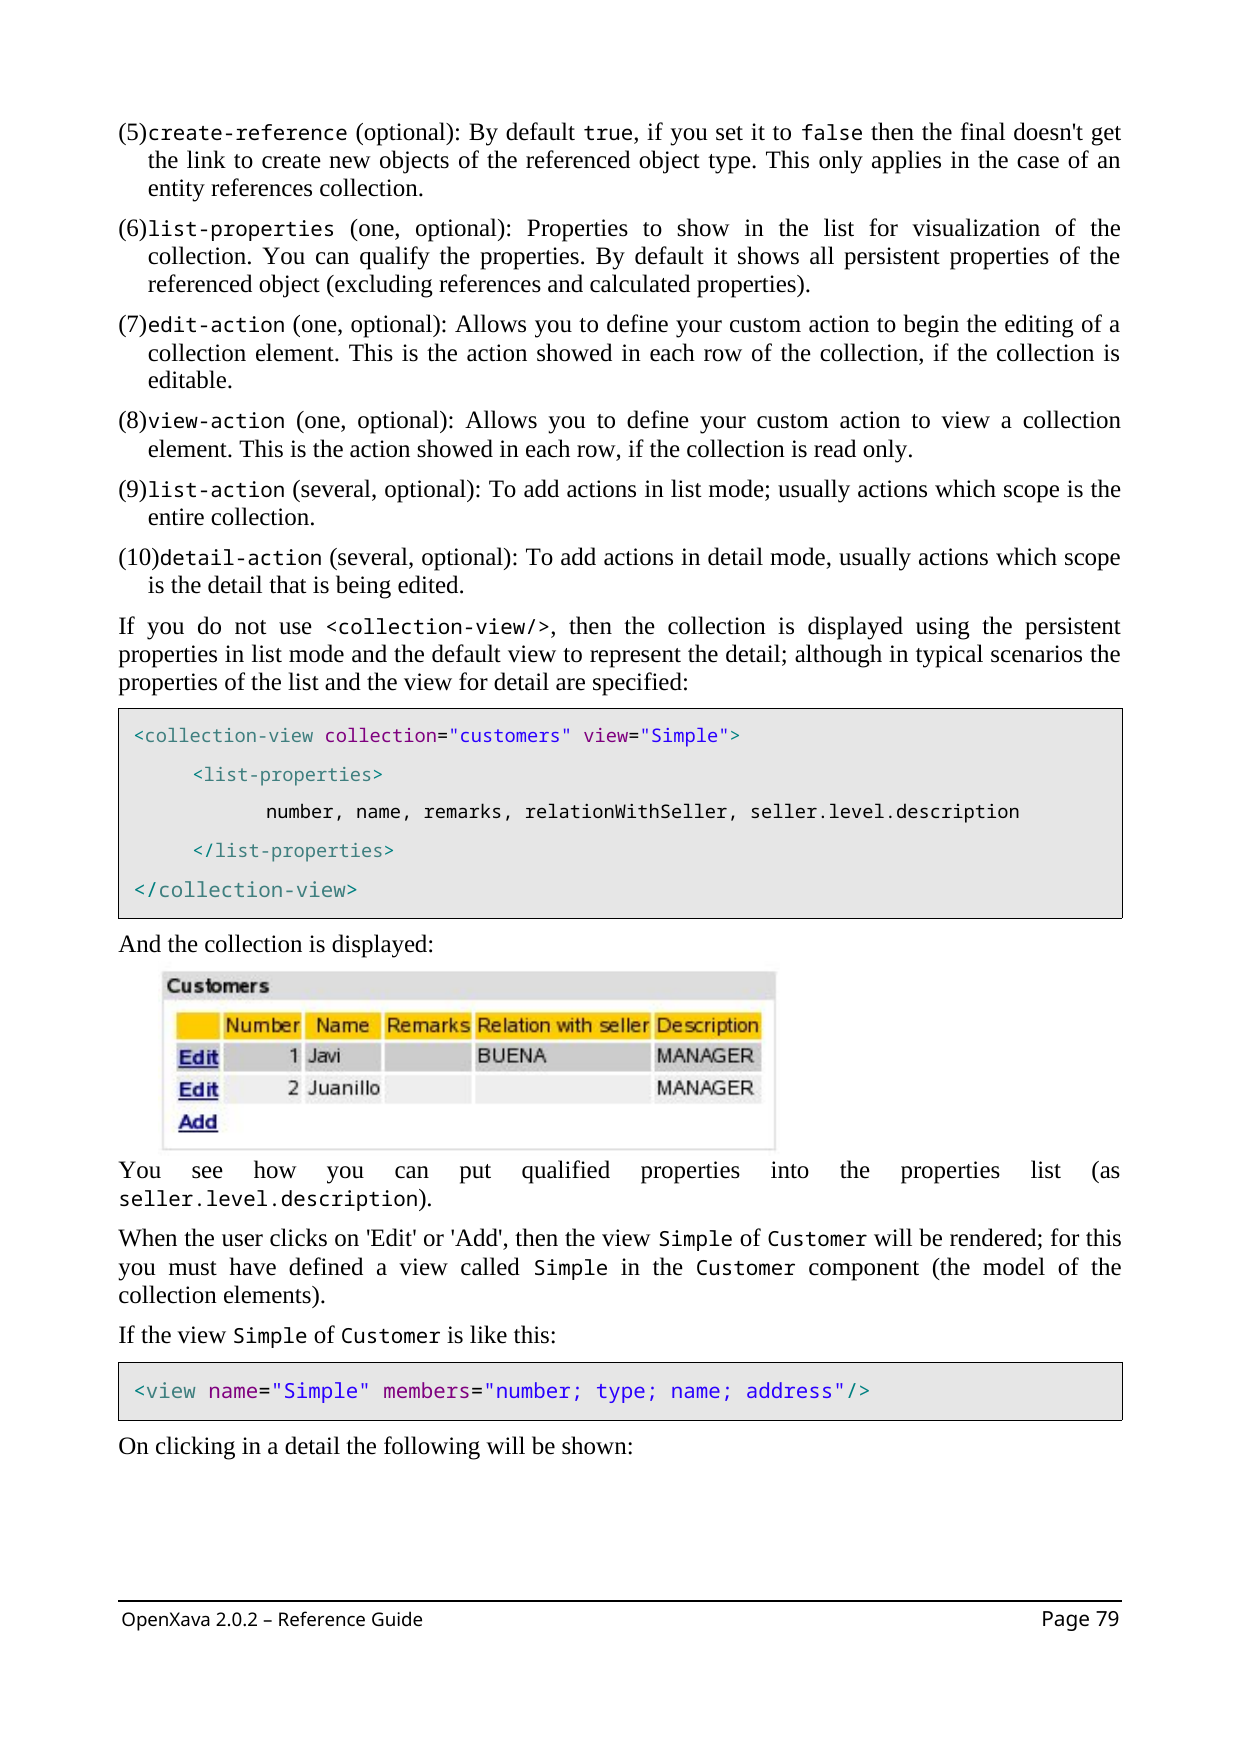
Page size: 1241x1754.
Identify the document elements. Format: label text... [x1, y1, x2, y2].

list detail-action (several, optional): To add actions in detail mode, usually actions which scope is the detail that is being edited. [118, 543, 1122, 599]
list list-action (several, optional): To add actions in list mode; usually actions which scope is the entire collection. [118, 475, 1122, 531]
list view-action (one, optional): Allows you to define your custom action to view a collection element. This is the action showed in each row, if the collection is read only. [118, 407, 1122, 462]
picture [157, 961, 789, 1156]
text And the collection is displayed: [118, 931, 1122, 958]
text <view name="Simple" members="number; type; name; address"/> [119, 1363, 1122, 1420]
text <list-properties> [119, 746, 1122, 784]
text </collection-view> [119, 860, 1122, 918]
text If you do not use <collection-view/>, then the collection is displayed using the persistent properties in list mode and the default view to represent the detail; although in typical scenarios the properties of the list and the view for detail are specified: [118, 612, 1122, 696]
list edit-action (one, optional): Allows you to define your custom action to begin the editing of a collection element. This is the action showed in each row of the collection, if the collection is editable. [118, 310, 1122, 394]
text <collection-view collection="customers" view="Simple"> [119, 709, 1122, 746]
text </list-properties> [119, 822, 1122, 860]
text number, name, remarks, relationWithSeller, seller.level.description [119, 784, 1122, 822]
text When the user clicks on 'Edit' or 'Add', then the view Simple of Customer will be rendered; for this you must have defined a view called Simple in the Customer component (the model of the collection elements). [118, 1224, 1122, 1308]
text On clicking in a detail the following will be shown: [118, 1432, 1122, 1460]
text If the view Simple of Customer is like this: [118, 1321, 1122, 1349]
list create-reference (optional): By default true, if you set it to false then the final doesn't get the link to create new objects of the referenced object type. This only applies in the case of an entity references collection. [118, 118, 1122, 202]
list list-properties (one, optional): Properties to show in the list for visualization of the collection. You can qualify the properties. By default it shows all persistent properties of the referenced object (excluding references and calculated properties). [118, 214, 1122, 298]
text You see how you can put qualified properties into the properties list (as seller.level.description). [118, 1156, 1122, 1212]
